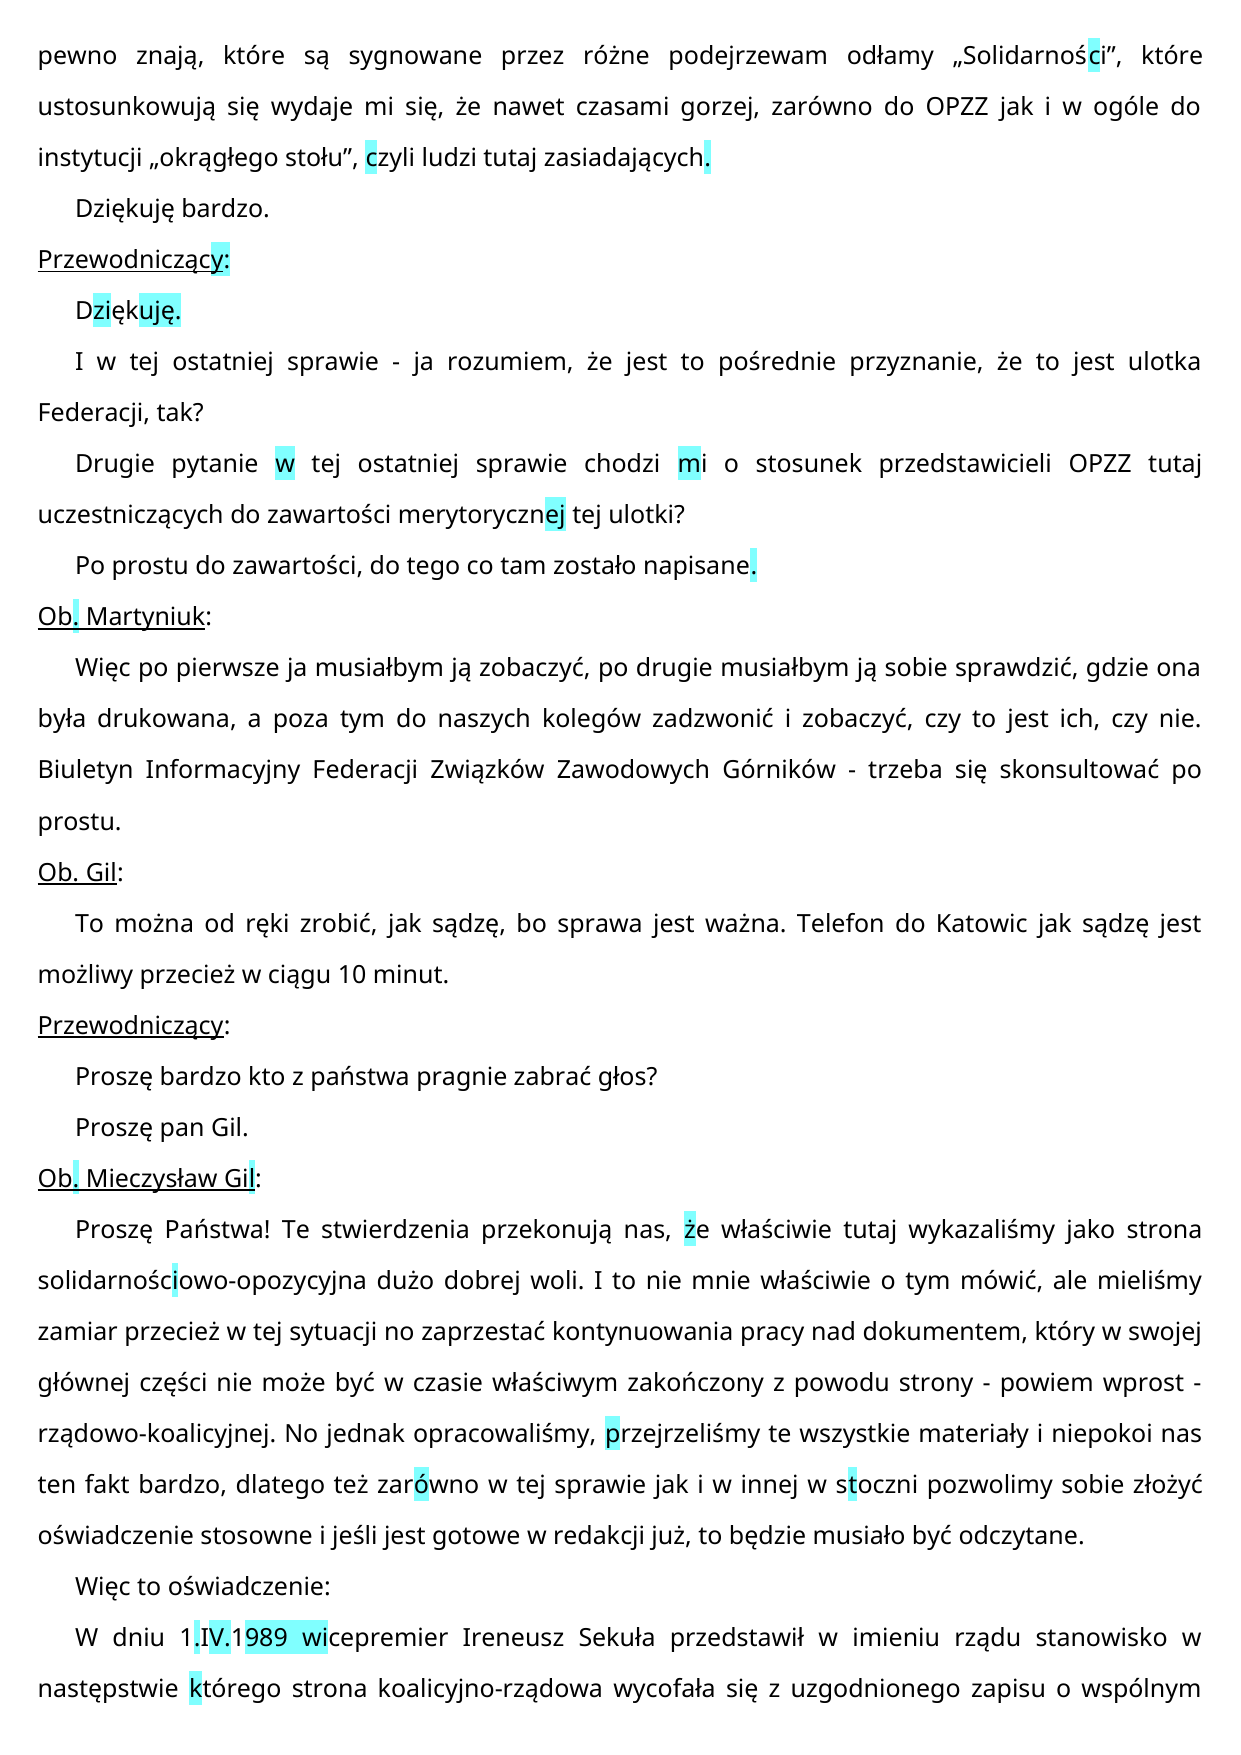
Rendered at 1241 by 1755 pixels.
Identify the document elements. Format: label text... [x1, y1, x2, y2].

text I w tej ostatniej sprawie - ja rozumiem, że jest to pośrednie przyznanie, że to jest ulotka Federacji, tak? [37, 344, 1203, 429]
text Ob. Mieczysław Gil: [37, 1160, 1203, 1194]
text To można od ręki zrobić, jak sądzę, bo sprawa jest ważna. Telefon do Katowic jak sądzę jest możliwy przecież w ciągu 10 minut. [37, 905, 1203, 990]
text Proszę bardzo kto z państwa pragnie zabrać głos? [37, 1058, 1203, 1092]
text Ob. Martyniuk: [37, 599, 1203, 633]
text W dniu 1.IV.1989 wicepremier Ireneusz Sekuła przedstawił w imieniu rządu stanowisko w następstwie którego strona koalicyjno-rządowa wycofała się z uzgodnionego zapisu o wspólnym [37, 1620, 1203, 1705]
text Przewodniczący: [37, 242, 1203, 276]
text Proszę Państwa! Te stwierdzenia przekonują nas, że właściwie tutaj wykazaliśmy jako strona solidarnościowo-opozycyjna dużo dobrej woli. I to nie mnie właściwie o tym mówić, ale mieliśmy zamiar przecież w tej sytuacji no zaprzestać kontynuowania pracy nad dokumentem, który w swojej głównej części nie może być w czasie właściwym zakończony z powodu strony - powiem wprost - rządowo-koalicyjnej. No jednak opracowaliśmy, przejrzeliśmy te wszystkie materiały i niepokoi nas ten fakt bardzo, dlatego też zarówno w tej sprawie jak i w innej w stoczni pozwolimy sobie złożyć oświadczenie stosowne i jeśli jest gotowe w redakcji już, to będzie musiało być odczytane. [37, 1211, 1203, 1552]
text Drugie pytanie w tej ostatniej sprawie chodzi mi o stosunek przedstawicieli OPZZ tutaj uczestniczących do zawartości merytorycznej tej ulotki? [37, 446, 1203, 531]
text Przewodniczący: [37, 1007, 1203, 1041]
text pewno znają, które są sygnowane przez różne podejrzewam odłamy „Solidarności”, które ustosunkowują się wydaje mi się, że nawet czasami gorzej, zarówno do OPZZ jak i w ogóle do instytucji „okrągłego stołu”, czyli ludzi tutaj zasiadających. [37, 37, 1203, 174]
text Więc to oświadczenie: [37, 1569, 1203, 1603]
text Dziękuję bardzo. [37, 191, 1203, 225]
text Proszę pan Gil. [37, 1109, 1203, 1143]
text Dziękuję. [37, 293, 1203, 327]
text Więc po pierwsze ja musiałbym ją zobaczyć, po drugie musiałbym ją sobie sprawdzić, gdzie ona była drukowana, a poza tym do naszych kolegów zadzwonić i zobaczyć, czy to jest ich, czy nie. Biuletyn Informacyjny Federacji Związków Zawodowych Górników - trzeba się skonsultować po prostu. [37, 650, 1203, 837]
text Po prostu do zawartości, do tego co tam zostało napisane. [37, 548, 1203, 582]
text Ob. Gil: [37, 854, 1203, 888]
